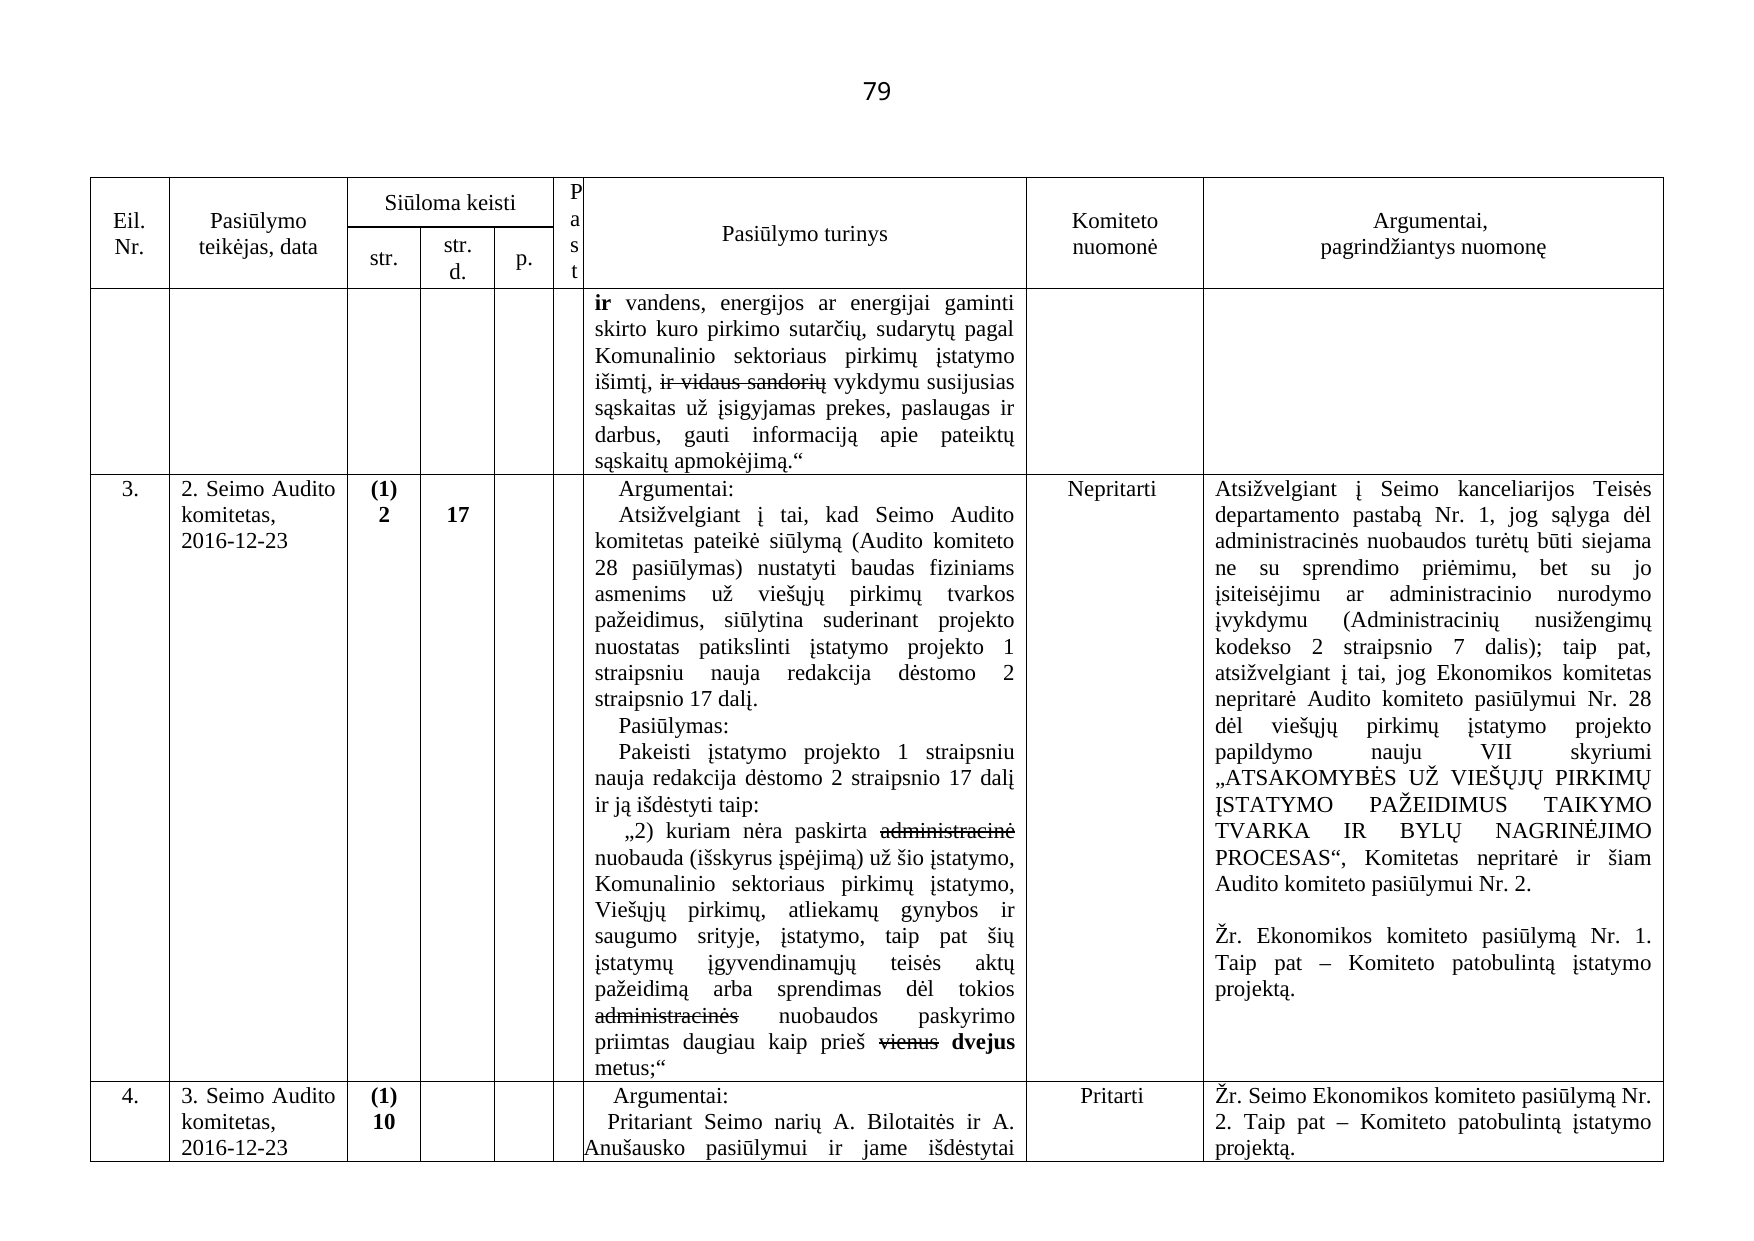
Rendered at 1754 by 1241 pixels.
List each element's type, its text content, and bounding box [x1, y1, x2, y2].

table_header Siūloma keisti [348, 178, 553, 226]
table_header Komiteto nuomonė [1027, 178, 1203, 288]
table_cell Nepritarti [1027, 475, 1203, 1081]
table_cell 3. Seimo Audito komitetas, 2016-12-23 [170, 1082, 347, 1161]
table_cell Žr. Seimo Ekonomikos komiteto pasiūlymą Nr. 2. Taip pat – Komiteto patobulintą įstatymo projektą. [1204, 1082, 1663, 1161]
table_cell [495, 475, 553, 1081]
table_cell 2. Seimo Audito komitetas, 2016-12-23 [170, 475, 347, 1081]
table_cell 3. [91, 475, 169, 1081]
table_header Pasiūlymo turinys [584, 178, 1026, 288]
table_cell [91, 289, 169, 473]
table_cell [421, 289, 494, 473]
table_cell [554, 475, 583, 1081]
table_cell [170, 289, 347, 473]
table_header Pasiūlymo teikėjas, data [170, 178, 347, 288]
table_cell (1) 10 [348, 1082, 420, 1161]
table_header Eil. Nr. [91, 178, 169, 288]
table_cell [554, 289, 583, 473]
table_cell [421, 1082, 494, 1161]
table_cell Pritarti [1027, 1082, 1203, 1161]
table_header Pastabos [554, 178, 583, 288]
table_cell str. [348, 228, 420, 288]
table_cell Argumentai: Atsižvelgiant į tai, kad Seimo Audito komitetas pateikė siūlymą (Audito komiteto 28 pasiūlymas) nustatyti baudas fiziniams asmenims už viešųjų pirkimų tvarkos pažeidimus, siūlytina suderinant projekto nuostatas patikslinti įstatymo projekto 1 straipsniu nauja redakcija dėstomo 2 straipsnio 17 dalį. Pasiūlymas: Pakeisti įstatymo projekto 1 straipsniu nauja redakcija dėstomo 2 straipsnio 17 dalį ir ją išdėstyti taip: „2) kuriam nėra paskirta administracinė nuobauda (išskyrus įspėjimą) už šio įstatymo, Komunalinio sektoriaus pirkimų įstatymo, Viešųjų pirkimų, atliekamų gynybos ir saugumo srityje, įstatymo, taip pat šių įstatymų įgyvendinamųjų teisės aktų pažeidimą arba sprendimas dėl tokios administracinės nuobaudos paskyrimo priimtas daugiau kaip prieš vienus dvejus metus;“ [584, 475, 1026, 1081]
table_cell ir vandens, energijos ar energijai gaminti skirto kuro pirkimo sutarčių, sudarytų pagal Komunalinio sektoriaus pirkimų įstatymo išimtį, ir vidaus sandorių vykdymu susijusias sąskaitas už įsigyjamas prekes, paslaugas ir darbus, gauti informaciją apie pateiktų sąskaitų apmokėjimą.“ [584, 289, 1026, 473]
table_header Argumentai, pagrindžiantys nuomonę [1204, 178, 1663, 288]
table_cell Argumentai: Pritariant Seimo narių A. Bilotaitės ir A. Anušausko pasiūlymui ir jame išdėstytai [584, 1082, 1026, 1161]
table_cell [1027, 289, 1203, 473]
table_cell (1) 2 [348, 475, 420, 1081]
table_cell Atsižvelgiant į Seimo kanceliarijos Teisės departamento pastabą Nr. 1, jog sąlyga dėl administracinės nuobaudos turėtų būti siejama ne su sprendimo priėmimu, bet su jo įsiteisėjimu ar administracinio nurodymo įvykdymu (Administracinių nusižengimų kodekso 2 straipsnio 7 dalis); taip pat, atsižvelgiant į tai, jog Ekonomikos komitetas nepritarė Audito komiteto pasiūlymui Nr. 28 dėl viešųjų pirkimų įstatymo projekto papildymo nauju VII skyriumi „ATSAKOMYBĖS UŽ VIEŠŲJŲ PIRKIMŲ ĮSTATYMO PAŽEIDIMUS TAIKYMO TVARKA IR BYLŲ NAGRINĖJIMO PROCESAS“, Komitetas nepritarė ir šiam Audito komiteto pasiūlymui Nr. 2. Žr. Ekonomikos komiteto pasiūlymą Nr. 1. Taip pat – Komiteto patobulintą įstatymo projektą. [1204, 475, 1663, 1081]
table_cell p. [495, 228, 553, 288]
table_cell 4. [91, 1082, 169, 1161]
table_cell 17 [421, 475, 494, 1081]
table_cell [1204, 289, 1663, 473]
table_cell [495, 289, 553, 473]
table_cell [554, 1082, 583, 1161]
table_cell [348, 289, 420, 473]
table_cell [495, 1082, 553, 1161]
table_cell str. d. [421, 228, 494, 288]
